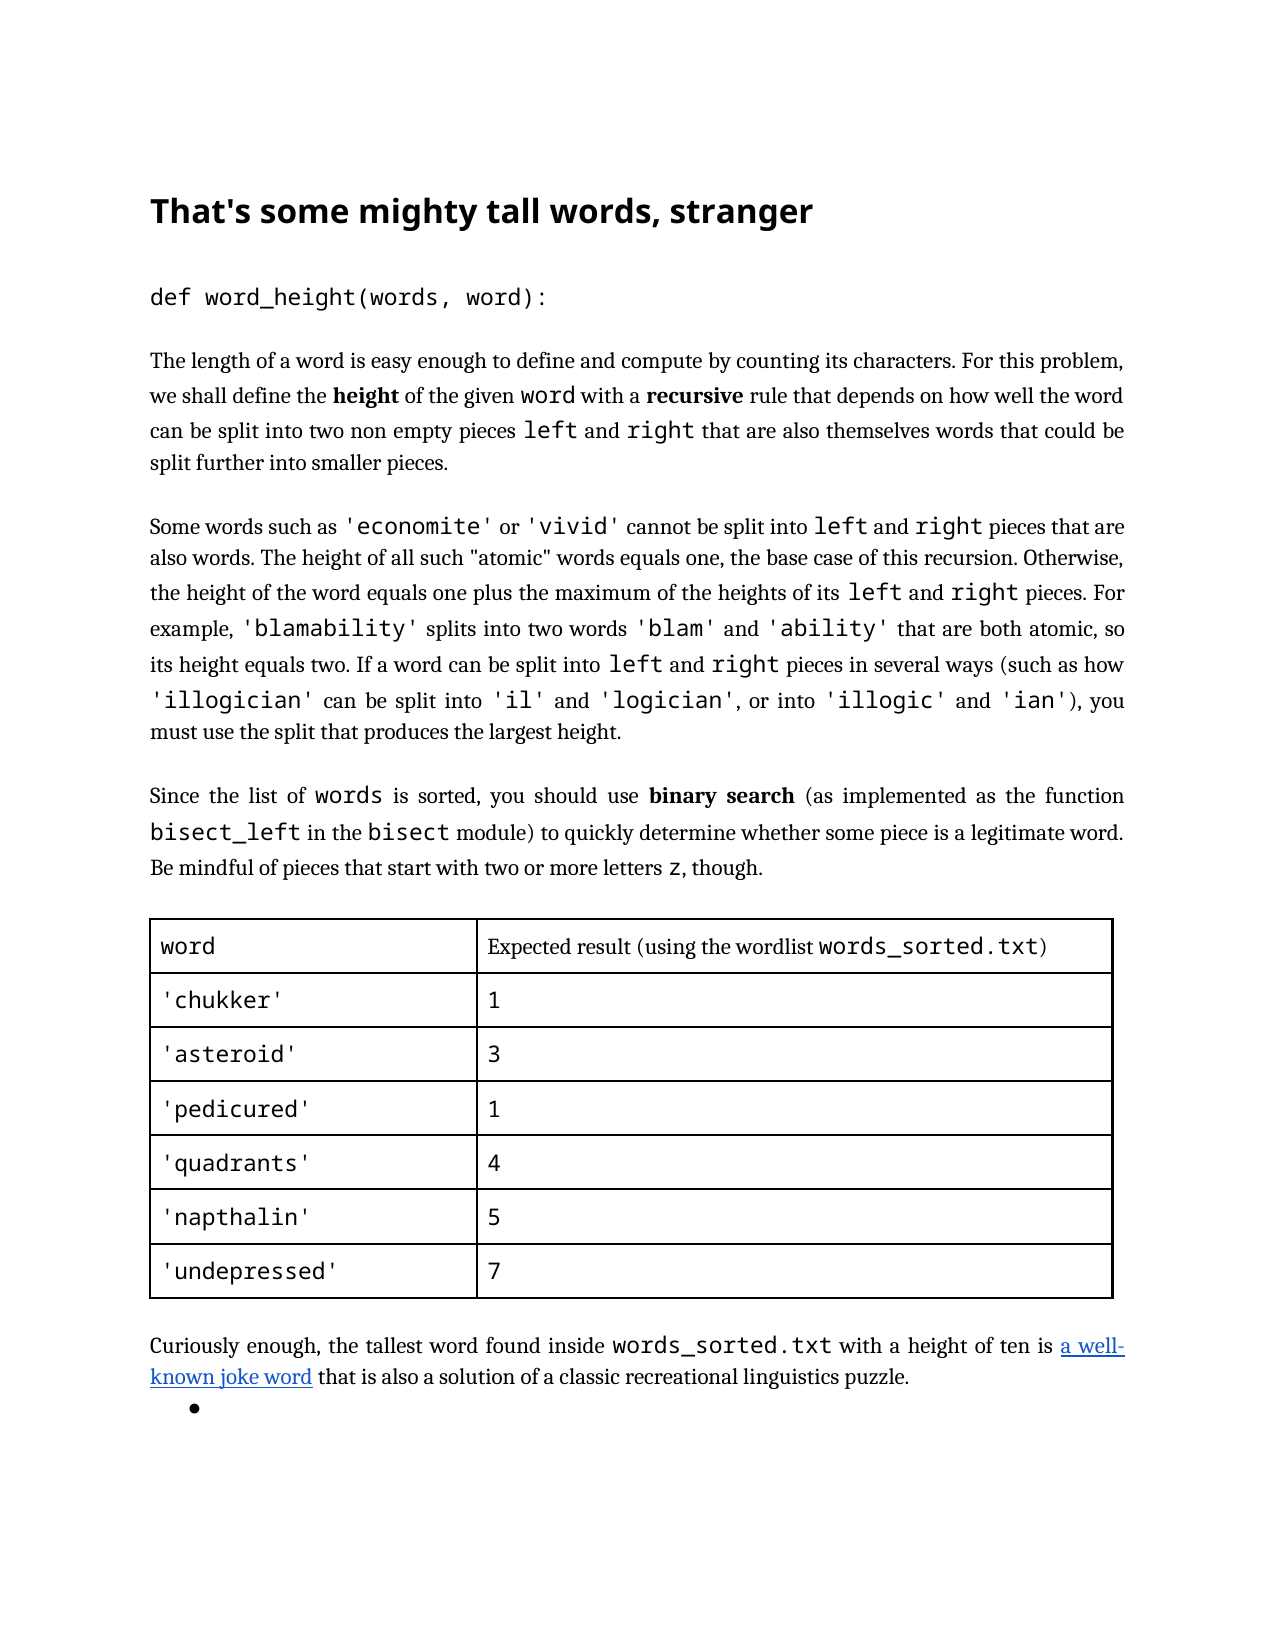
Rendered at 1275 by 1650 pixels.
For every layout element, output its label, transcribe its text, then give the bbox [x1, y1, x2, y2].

text Curiously enough, the tallest word found inside words_sorted.txt with a height of ten is a well-known joke word that is also a solution of a classic recreational linguistics puzzle. [150, 1329, 1125, 1390]
text The length of a word is easy enough to define and compute by counting its characters. For this problem, we shall define the height of the given word with a recursive rule that depends on how well the word can be split into two non empty pieces left and right that are also themselves words that could be split further into smaller pieces. [150, 347, 1125, 476]
table_header word [151, 920, 476, 972]
table_cell 'quadrants' [151, 1136, 476, 1188]
table_cell 4 [478, 1136, 1111, 1188]
text def word_height(words, word): [150, 281, 1125, 313]
table_cell 'pedicured' [151, 1082, 476, 1134]
table_cell 3 [478, 1028, 1111, 1080]
table_cell 1 [478, 974, 1111, 1026]
table_header Expected result (using the wordlist words_sorted.txt) [478, 920, 1111, 972]
subtitle That's some mighty tall words, stranger [150, 187, 1125, 233]
text Some words such as 'economite' or 'vivid' cannot be split into left and right pieces that are also words. The height of all such "atomic" words equals one, the base case of this recursion. Otherwise, the height of the word equals one plus the maximum of the heights of its left and right pieces. For example, 'blamability' splits into two words 'blam' and 'ability' that are both atomic, so its height equals two. If a word can be split into left and right pieces in several ways (such as how 'illogician' can be split into 'il' and 'logician', or into 'illogic' and 'ian'), you must use the split that produces the largest height. [150, 510, 1125, 745]
table_cell 'undepressed' [151, 1245, 476, 1297]
table_cell 'napthalin' [151, 1190, 476, 1242]
table_cell 1 [478, 1082, 1111, 1134]
table_cell 'chukker' [151, 974, 476, 1026]
table_cell 'asteroid' [151, 1028, 476, 1080]
text Since the list of words is sorted, you should use binary search (as implemented as the function bisect_left in the bisect module) to quickly determine whether some piece is a legitimate word. Be mindful of pieces that start with two or more letters z, though. [150, 779, 1125, 883]
table_cell 5 [478, 1190, 1111, 1242]
table_cell 7 [478, 1245, 1111, 1297]
